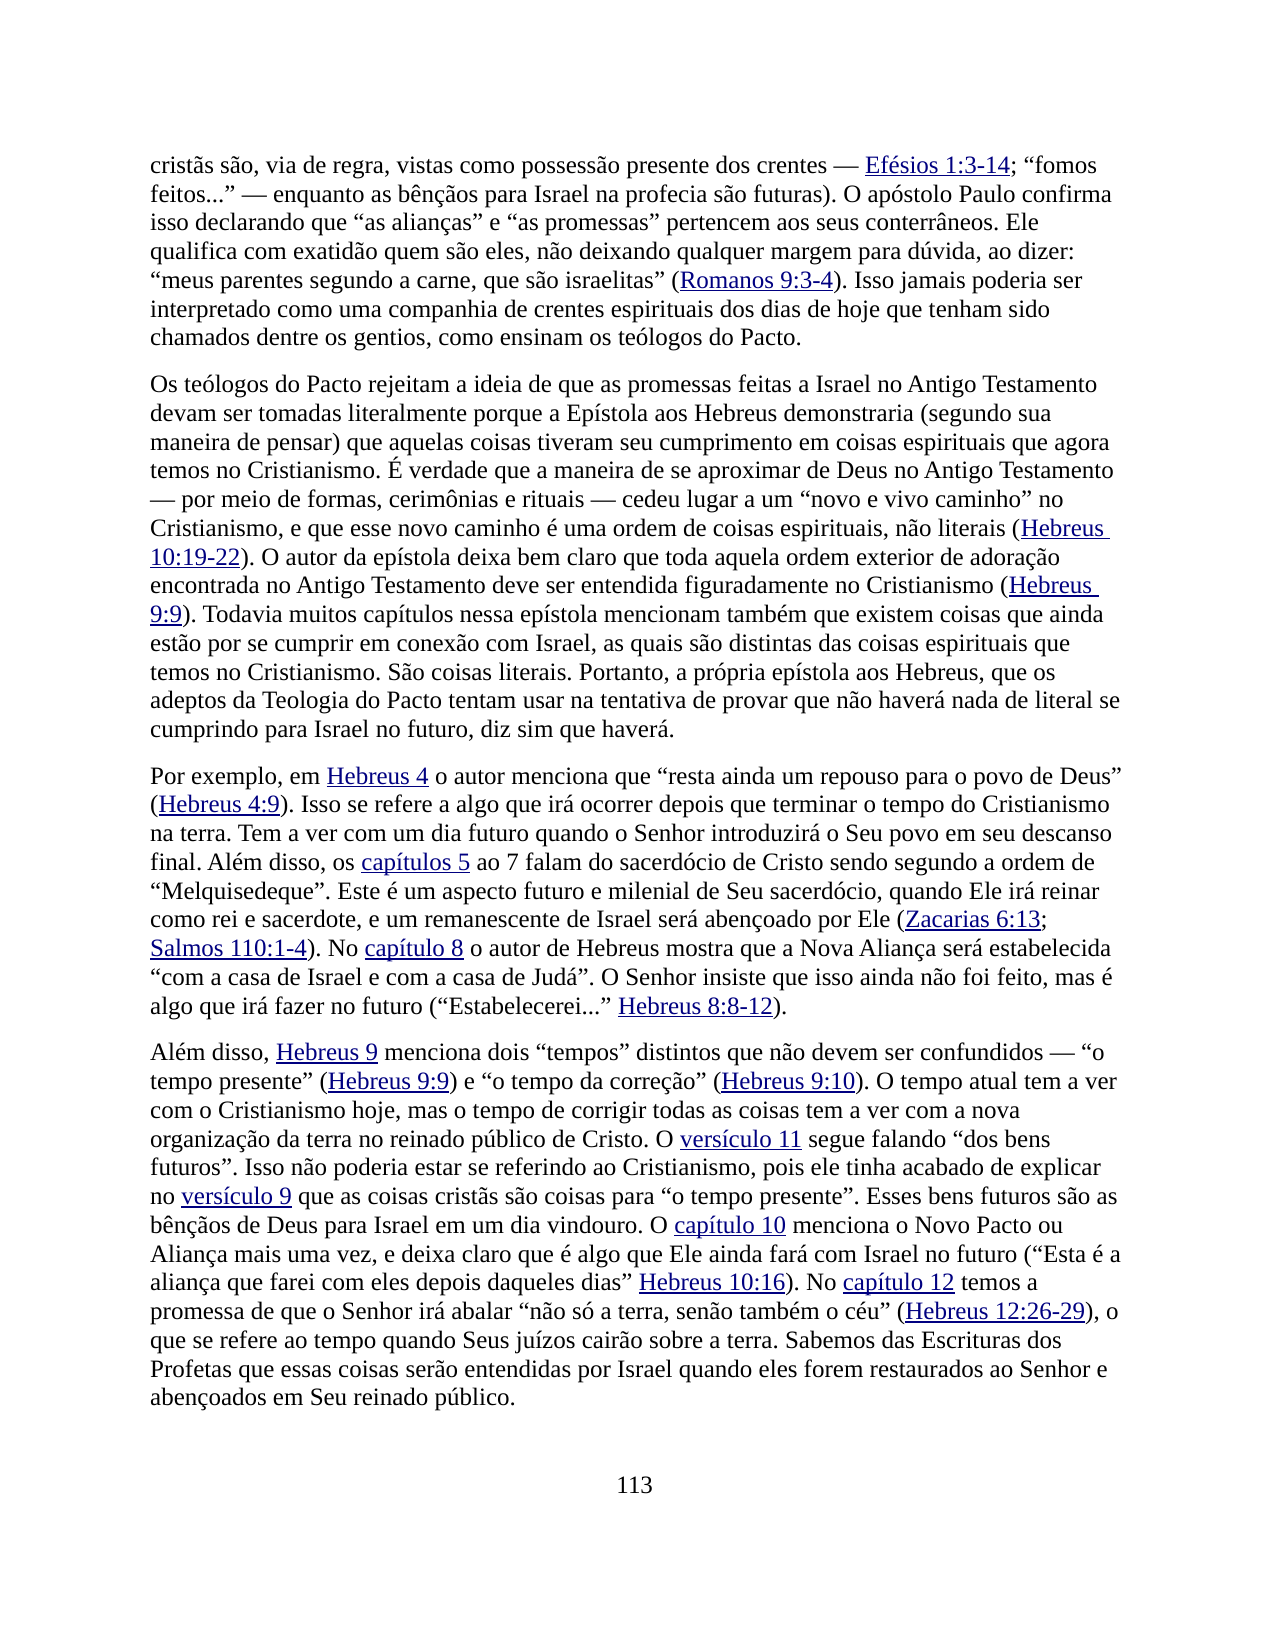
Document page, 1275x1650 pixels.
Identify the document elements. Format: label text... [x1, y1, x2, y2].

text Por exemplo, em Hebreus 4 o autor menciona que “resta ainda um repouso para o povo de Deus” (Hebreus 4:9). Isso se refere a algo que irá ocorrer depois que terminar o tempo do Cristianismo na terra. Tem a ver com um dia futuro quando o Senhor introduzirá o Seu povo em seu descanso final. Além disso, os capítulos 5 ao 7 falam do sacerdócio de Cristo sendo segundo a ordem de “Melquisedeque”. Este é um aspecto futuro e milenial de Seu sacerdócio, quando Ele irá reinar como rei e sacerdote, e um remanescente de Israel será abençoado por Ele (Zacarias 6:13; Salmos 110:1-4). No capítulo 8 o autor de Hebreus mostra que a Nova Aliança será estabelecida “com a casa de Israel e com a casa de Judá”. O Senhor insiste que isso ainda não foi feito, mas é algo que irá fazer no futuro (“Estabelecerei...” Hebreus 8:8-12). [150, 761, 1125, 1019]
text Os teólogos do Pacto rejeitam a ideia de que as promessas feitas a Israel no Antigo Testamento devam ser tomadas literalmente porque a Epístola aos Hebreus demonstraria (segundo sua maneira de pensar) que aquelas coisas tiveram seu cumprimento em coisas espirituais que agora temos no Cristianismo. É verdade que a maneira de se aproximar de Deus no Antigo Testamento — por meio de formas, cerimônias e rituais — cedeu lugar a um “novo e vivo caminho” no Cristianismo, e que esse novo caminho é uma ordem de coisas espirituais, não literais (Hebreus 10:19-22). O autor da epístola deixa bem claro que toda aquela ordem exterior de adoração encontrada no Antigo Testamento deve ser entendida figuradamente no Cristianismo (Hebreus 9:9). Todavia muitos capítulos nessa epístola mencionam também que existem coisas que ainda estão por se cumprir em conexão com Israel, as quais são distintas das coisas espirituais que temos no Cristianismo. São coisas literais. Portanto, a própria epístola aos Hebreus, que os adeptos da Teologia do Pacto tentam usar na tentativa de provar que não haverá nada de literal se cumprindo para Israel no futuro, diz sim que haverá. [150, 369, 1125, 743]
text cristãs são, via de regra, vistas como possessão presente dos crentes — Efésios 1:3-14; “fomos feitos...” — enquanto as bênçãos para Israel na profecia são futuras). O apóstolo Paulo confirma isso declarando que “as alianças” e “as promessas” pertencem aos seus conterrâneos. Ele qualifica com exatidão quem são eles, não deixando qualquer margem para dúvida, ao dizer: “meus parentes segundo a carne, que são israelitas” (Romanos 9:3-4). Isso jamais poderia ser interpretado como uma companhia de crentes espirituais dos dias de hoje que tenham sido chamados dentre os gentios, como ensinam os teólogos do Pacto. [150, 150, 1125, 351]
text Além disso, Hebreus 9 menciona dois “tempos” distintos que não devem ser confundidos — “o tempo presente” (Hebreus 9:9) e “o tempo da correção” (Hebreus 9:10). O tempo atual tem a ver com o Cristianismo hoje, mas o tempo de corrigir todas as coisas tem a ver com a nova organização da terra no reinado público de Cristo. O versículo 11 segue falando “dos bens futuros”. Isso não poderia estar se referindo ao Cristianismo, pois ele tinha acabado de explicar no versículo 9 que as coisas cristãs são coisas para “o tempo presente”. Esses bens futuros são as bênçãos de Deus para Israel em um dia vindouro. O capítulo 10 menciona o Novo Pacto ou Aliança mais uma vez, e deixa claro que é algo que Ele ainda fará com Israel no futuro (“Esta é a aliança que farei com eles depois daqueles dias” Hebreus 10:16). No capítulo 12 temos a promessa de que o Senhor irá abalar “não só a terra, senão também o céu” (Hebreus 12:26-29), o que se refere ao tempo quando Seus juízos cairão sobre a terra. Sabemos das Escrituras dos Profetas que essas coisas serão entendidas por Israel quando eles forem restaurados ao Senhor e abençoados em Seu reinado público. [150, 1037, 1125, 1411]
